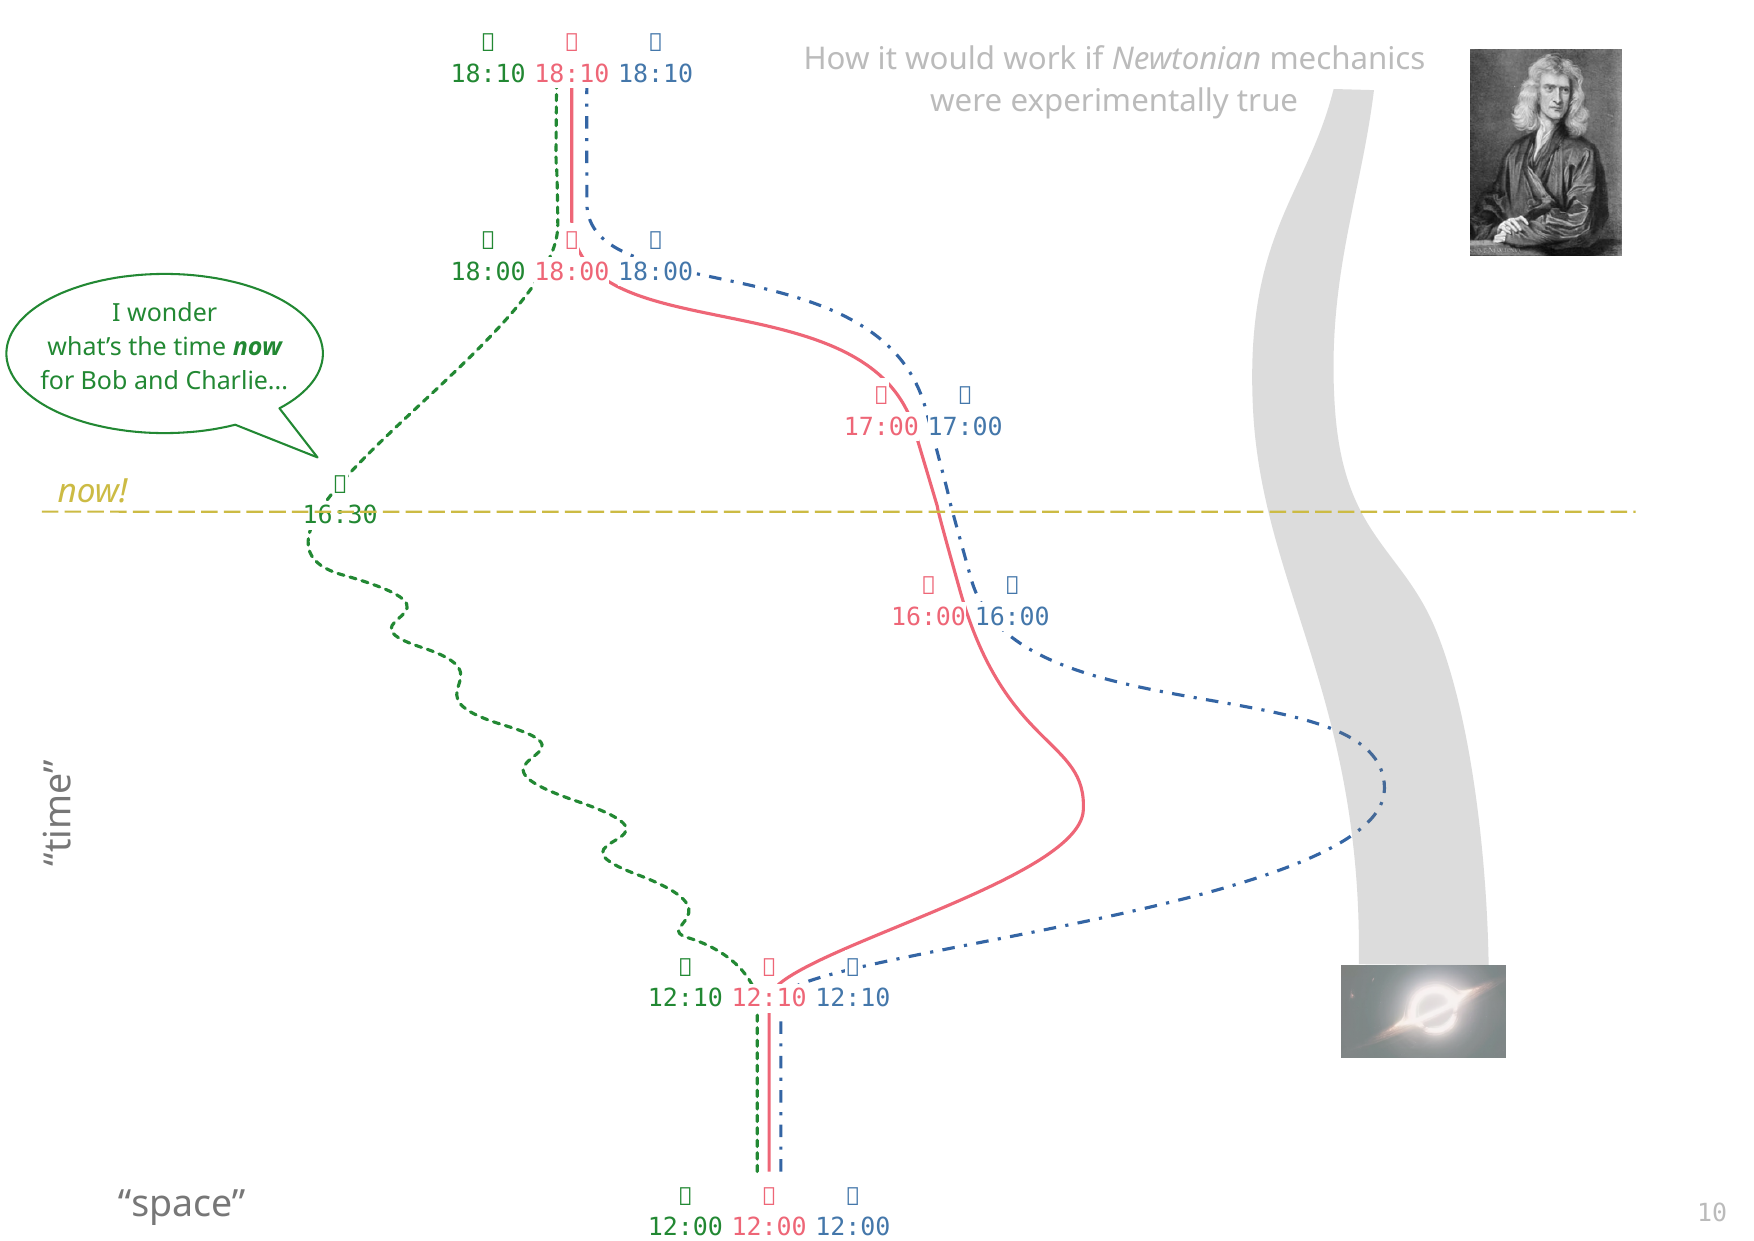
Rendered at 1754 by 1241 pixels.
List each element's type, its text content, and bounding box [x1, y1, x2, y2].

text_box “time” [23, 739, 82, 881]
text_box  18:10 [519, 17, 603, 88]
text_box  12:00 [800, 1170, 906, 1241]
text_box  12:10 [800, 942, 906, 1012]
picture [1470, 49, 1622, 256]
text_box  16:00 [960, 560, 1065, 631]
picture [1341, 965, 1506, 1059]
text_box  17:00 [912, 370, 1018, 441]
text_box  16:30 [287, 459, 393, 529]
text_box I wonder what’s the time now for Bob and Charlie... [6, 273, 323, 458]
text_box  17:00 [829, 370, 912, 441]
text_box  18:00 [435, 215, 519, 286]
text_box How it would work if Newtonian mechanics were experimentally true [788, 28, 1423, 116]
text_box “space” [103, 1169, 267, 1228]
text_box  12:10 [716, 942, 800, 1012]
text_box  12:00 [633, 1170, 716, 1241]
text_box  18:10 [435, 17, 519, 88]
text_box  12:10 [633, 942, 716, 1012]
text_box  18:00 [519, 215, 603, 286]
text_box  18:00 [603, 215, 709, 286]
text_box  16:00 [876, 560, 960, 631]
text_box  18:10 [603, 17, 709, 88]
text_box [1252, 116, 1489, 965]
text_box  12:00 [716, 1170, 800, 1241]
